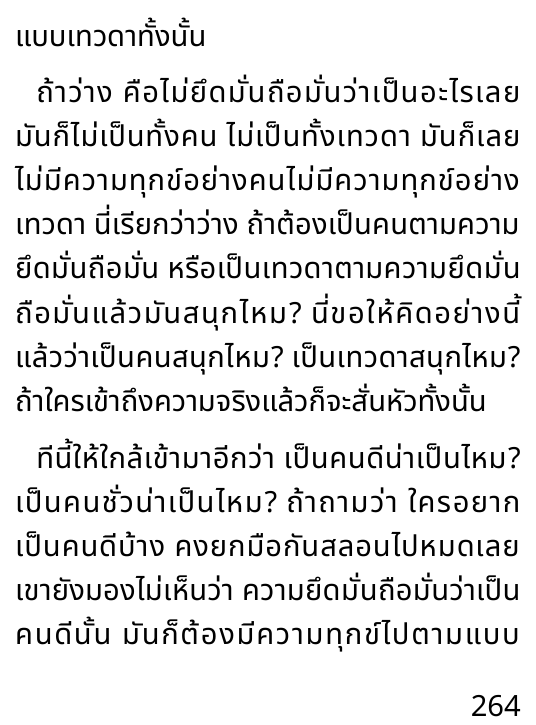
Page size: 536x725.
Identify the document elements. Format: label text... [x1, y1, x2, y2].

text แบบเทวดาทั้งนั้น [15, 15, 521, 59]
text ถ้าว่าง คือไม่ยึดมั่นถือมั่นว่าเป็นอะไรเลย มันก็ไม่เป็นทั้งคน ไม่เป็นทั้งเทวดา มันก็เลยไม่มีความทุกข์อย่างคนไม่มีความทุกข์อย่างเทวดา นี่เรียกว่าว่าง ถ้าต้องเป็นคนตามความยึดมั่นถือมั่น หรือเป็นเทวดาตามความยึดมั่นถือมั่นแล้วมันสนุกไหม? นี่ขอให้คิดอย่างนี้ แล้วว่าเป็นคนสนุกไหม? เป็นเทวดาสนุกไหม? ถ้าใครเข้าถึงความจริงแล้วก็จะสั่นหัวทั้งนั้น [15, 72, 521, 424]
text ทีนี้ให้ใกล้เข้ามาอีกว่า เป็นคนดีน่าเป็นไหม? เป็นคนชั่วน่าเป็นไหม? ถ้าถามว่า ใครอยากเป็นคนดีบ้าง คงยกมือกันสลอนไปหมดเลย เขายังมองไม่เห็นว่า ความยึดมั่นถือมั่นว่าเป็นคนดีนั้น มันก็ต้องมีความทุกข์ไปตามแบบ [15, 437, 521, 658]
